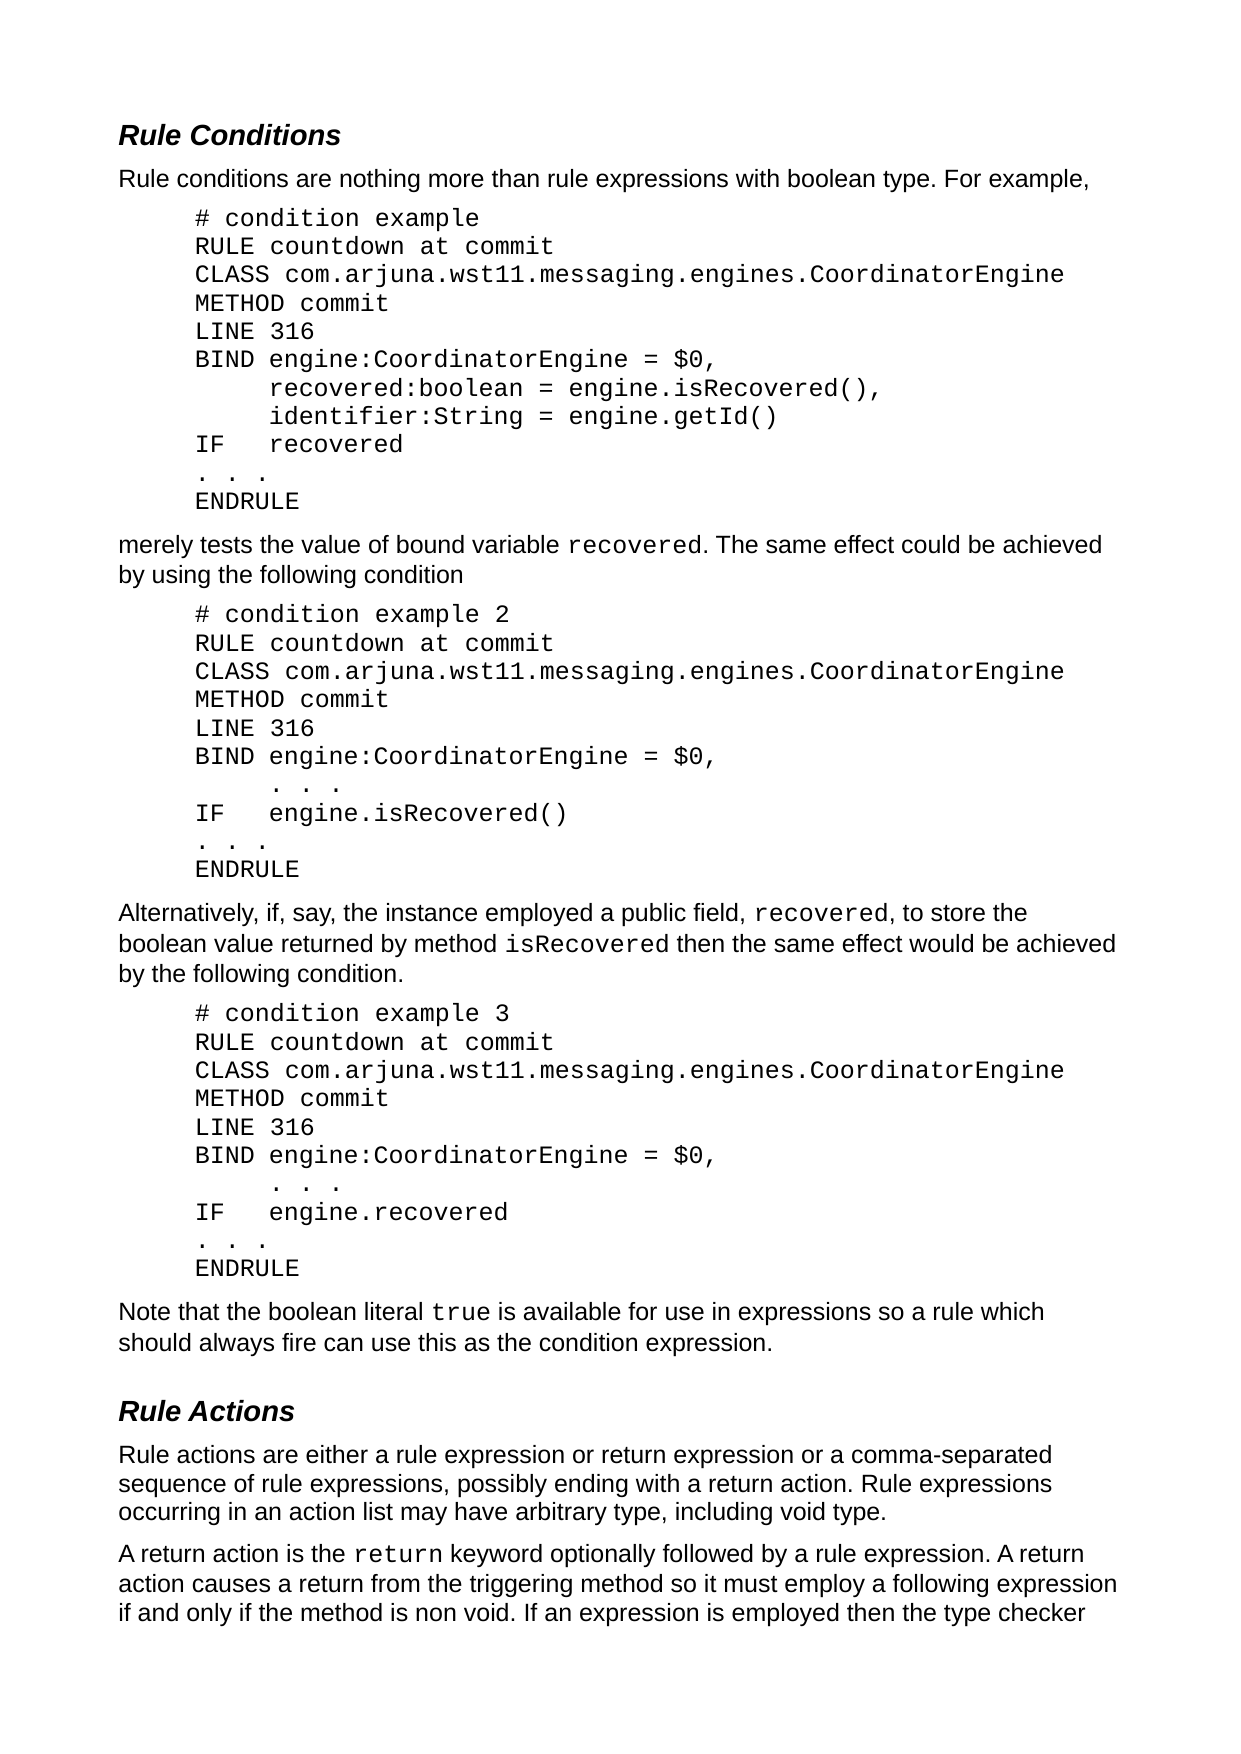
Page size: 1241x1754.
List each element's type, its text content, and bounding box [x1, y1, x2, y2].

text Note that the boolean literal true is available for use in expressions so a rule which should always fire can use this as the condition expression. [118, 1297, 1122, 1356]
text # condition example 2 RULE countdown at commit CLASS com.arjuna.wst11.messaging.engines.CoordinatorEngine METHOD commit LINE 316 BIND engine:CoordinatorEngine = $0, . . . IF engine.isRecovered() . . . ENDRULE [194, 602, 1122, 885]
text Alternatively, if, say, the instance employed a public field, recovered, to store the boolean value returned by method isRecovered then the same effect would be achieved by the following condition. [118, 898, 1122, 988]
text # condition example 3 RULE countdown at commit CLASS com.arjuna.wst11.messaging.engines.CoordinatorEngine METHOD commit LINE 316 BIND engine:CoordinatorEngine = $0, . . . IF engine.recovered . . . ENDRULE [194, 1001, 1122, 1284]
subtitle Rule Conditions [118, 118, 1122, 152]
text merely tests the value of bound variable recovered. The same effect could be achieved by using the following condition [118, 529, 1122, 589]
text # condition example RULE countdown at commit CLASS com.arjuna.wst11.messaging.engines.CoordinatorEngine METHOD commit LINE 316 BIND engine:CoordinatorEngine = $0, recovered:boolean = engine.isRecovered(), identifier:String = engine.getId() IF recovered . . . ENDRULE [194, 205, 1122, 517]
subtitle Rule Actions [118, 1394, 1122, 1427]
text Rule actions are either a rule expression or return expression or a comma-separated sequence of rule expressions, possibly ending with a return action. Rule expressions occurring in an action list may have arbitrary type, including void type. [118, 1440, 1122, 1526]
text Rule conditions are nothing more than rule expressions with boolean type. For example, [118, 164, 1122, 193]
text A return action is the return keyword optionally followed by a rule expression. A return action causes a return from the triggering method so it must employ a following expression if and only if the method is non void. If an expression is employed then the type checker [118, 1538, 1122, 1627]
